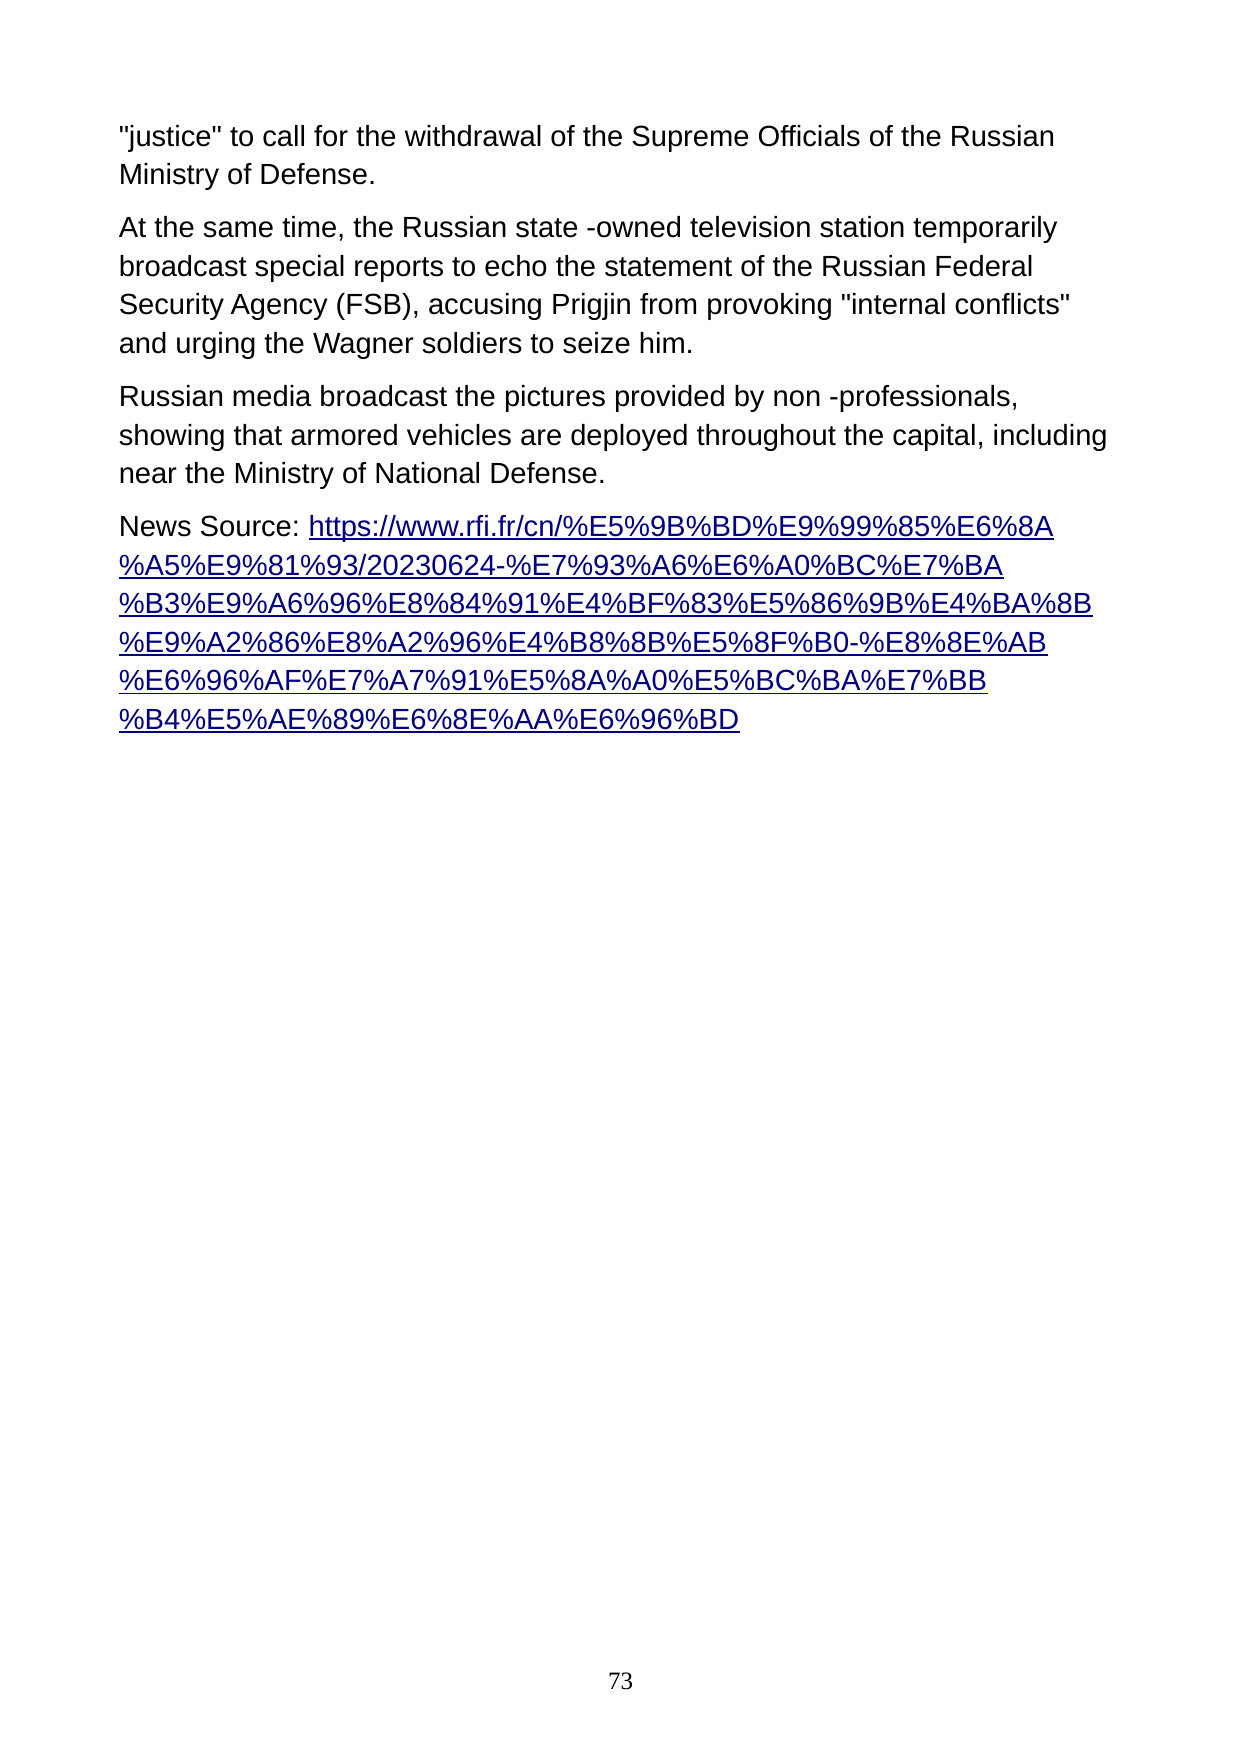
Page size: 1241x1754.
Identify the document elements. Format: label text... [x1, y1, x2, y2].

text At the same time, the Russian state -owned television station temporarily broadcast special reports to echo the statement of the Russian Federal Security Agency (FSB), accusing Prigjin from provoking "internal conflicts" and urging the Wagner soldiers to seize him. [118, 210, 1122, 359]
text Russian media broadcast the pictures provided by non -professionals, showing that armored vehicles are deployed throughout the capital, including near the Ministry of National Defense. [118, 379, 1122, 489]
text News Source: https://www.rfi.fr/cn/%E5%9B%BD%E9%99%85%E6%8A%A5%E9%81%93/20230624-%E7%93%A6%E6%A0%BC%E7%BA%B3%E9%A6%96%E8%84%91%E4%BF%83%E5%86%9B%E4%BA%8B%E9%A2%86%E8%A2%96%E4%B8%8B%E5%8F%B0-%E8%8E%AB%E6%96%AF%E7%A7%91%E5%8A%A0%E5%BC%BA%E7%BB%B4%E5%AE%89%E6%8E%AA%E6%96%BD [118, 509, 1122, 735]
text "justice" to call for the withdrawal of the Supreme Officials of the Russian Ministry of Defense. [118, 118, 1122, 191]
